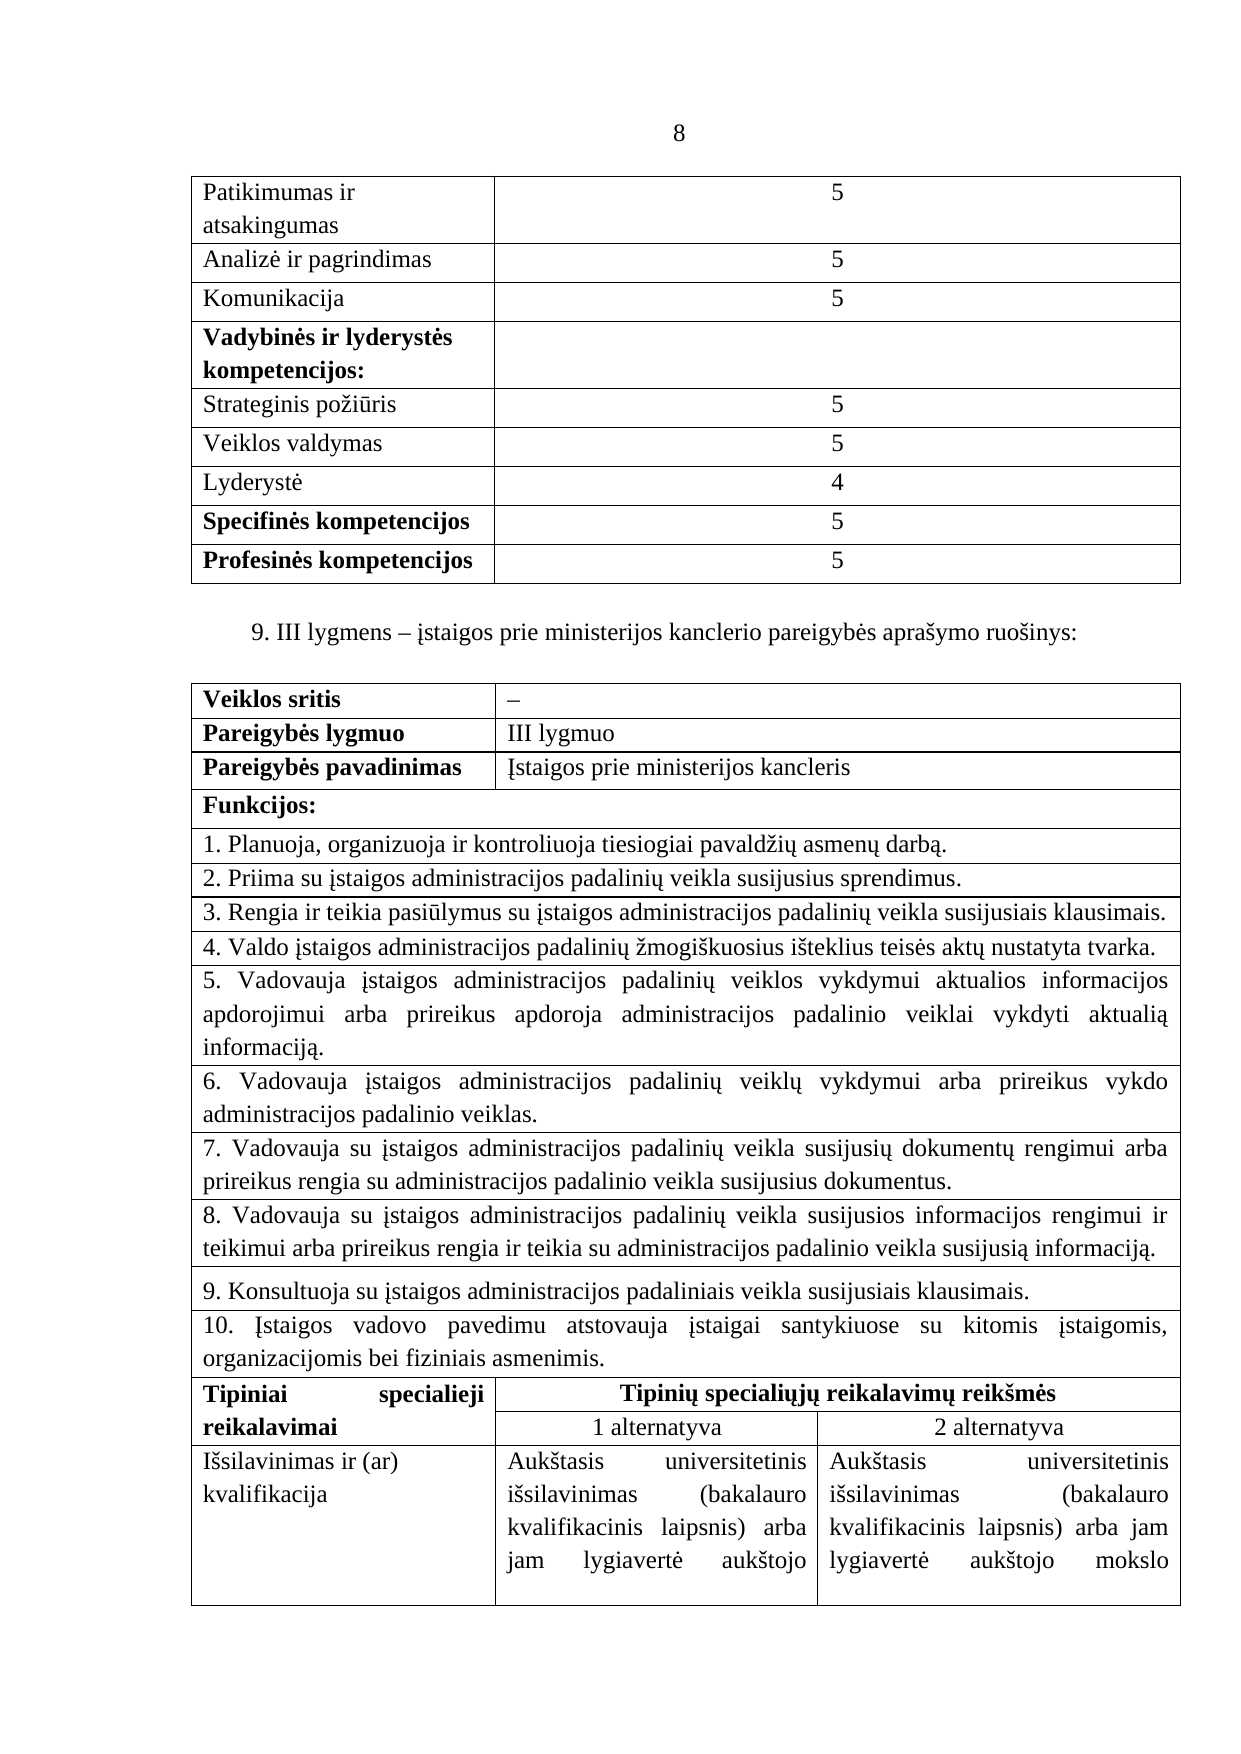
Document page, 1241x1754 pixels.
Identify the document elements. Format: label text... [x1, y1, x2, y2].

table_cell 2 alternatyva [818, 1412, 1180, 1445]
table_cell 7. Vadovauja su įstaigos administracijos padalinių veikla susijusių dokumentų rengimui arba prireikus rengia su administracijos padalinio veikla susijusius dokumentus. [192, 1133, 1180, 1199]
table_cell 5 [495, 428, 1180, 466]
table_cell 5 [495, 389, 1180, 427]
table_cell Specifinės kompetencijos [192, 506, 494, 544]
table_cell Tipinių specialiųjų reikalavimų reikšmės [496, 1378, 1180, 1411]
text 9. III lygmens – įstaigos prie ministerijos kanclerio pareigybės aprašymo ruošinys: [177, 617, 1181, 646]
table_cell 4. Valdo įstaigos administracijos padalinių žmogiškuosius išteklius teisės aktų nustatyta tvarka. [192, 932, 1180, 964]
table_cell Analizė ir pagrindimas [192, 244, 494, 282]
table_cell Įstaigos prie ministerijos kancleris [496, 753, 1180, 789]
table_cell III lygmuo [496, 719, 1180, 751]
table_cell Tipiniai specialieji reikalavimai [192, 1378, 495, 1445]
table_cell 5. Vadovauja įstaigos administracijos padalinių veiklos vykdymui aktualios informacijos apdorojimui arba prireikus apdoroja administracijos padalinio veiklai vykdyti aktualią informaciją. [192, 966, 1180, 1065]
table_cell 8. Vadovauja su įstaigos administracijos padalinių veikla susijusios informacijos rengimui ir teikimui arba prireikus rengia ir teikia su administracijos padalinio veikla susijusią informaciją. [192, 1200, 1180, 1266]
table_cell 5 [495, 244, 1180, 282]
table_cell 4 [495, 467, 1180, 505]
table_cell [495, 322, 1180, 388]
table_cell Strateginis požiūris [192, 389, 494, 427]
table_cell Vadybinės ir lyderystės kompetencijos: [192, 322, 494, 388]
table_cell 5 [495, 545, 1180, 583]
table_cell 2. Priima su įstaigos administracijos padalinių veikla susijusius sprendimus. [192, 864, 1180, 896]
table_cell Pareigybės lygmuo [192, 719, 495, 751]
table_cell Aukštasis universitetinis išsilavinimas (bakalauro kvalifikacinis laipsnis) arba jam lygiavertė aukštojo mokslo [818, 1446, 1180, 1605]
table_cell Veiklos valdymas [192, 428, 494, 466]
table_cell Išsilavinimas ir (ar) kvalifikacija [192, 1446, 495, 1605]
table_cell Funkcijos: [192, 790, 1180, 828]
table_cell 5 [495, 177, 1180, 243]
table_cell 10. Įstaigos vadovo pavedimu atstovauja įstaigai santykiuose su kitomis įstaigomis, organizacijomis bei fiziniais asmenimis. [192, 1311, 1180, 1377]
table_cell 5 [495, 506, 1180, 544]
table_cell Profesinės kompetencijos [192, 545, 494, 583]
table_header Veiklos sritis [192, 684, 495, 717]
table_cell Patikimumas ir atsakingumas [192, 177, 494, 243]
table_cell 1. Planuoja, organizuoja ir kontroliuoja tiesiogiai pavaldžių asmenų darbą. [192, 829, 1180, 862]
table_cell 6. Vadovauja įstaigos administracijos padalinių veiklų vykdymui arba prireikus vykdo administracijos padalinio veiklas. [192, 1066, 1180, 1132]
table_cell Pareigybės pavadinimas [192, 753, 495, 789]
table_cell Lyderystė [192, 467, 494, 505]
table_cell Aukštasis universitetinis išsilavinimas (bakalauro kvalifikacinis laipsnis) arba jam lygiavertė aukštojo [496, 1446, 817, 1605]
table_cell Komunikacija [192, 283, 494, 321]
table_cell 1 alternatyva [496, 1412, 817, 1445]
table_cell 5 [495, 283, 1180, 321]
table_header – [496, 684, 1180, 717]
table_cell 9. Konsultuoja su įstaigos administracijos padaliniais veikla susijusiais klausimais. [192, 1267, 1180, 1309]
table_cell 3. Rengia ir teikia pasiūlymus su įstaigos administracijos padalinių veikla susijusiais klausimais. [192, 898, 1180, 931]
